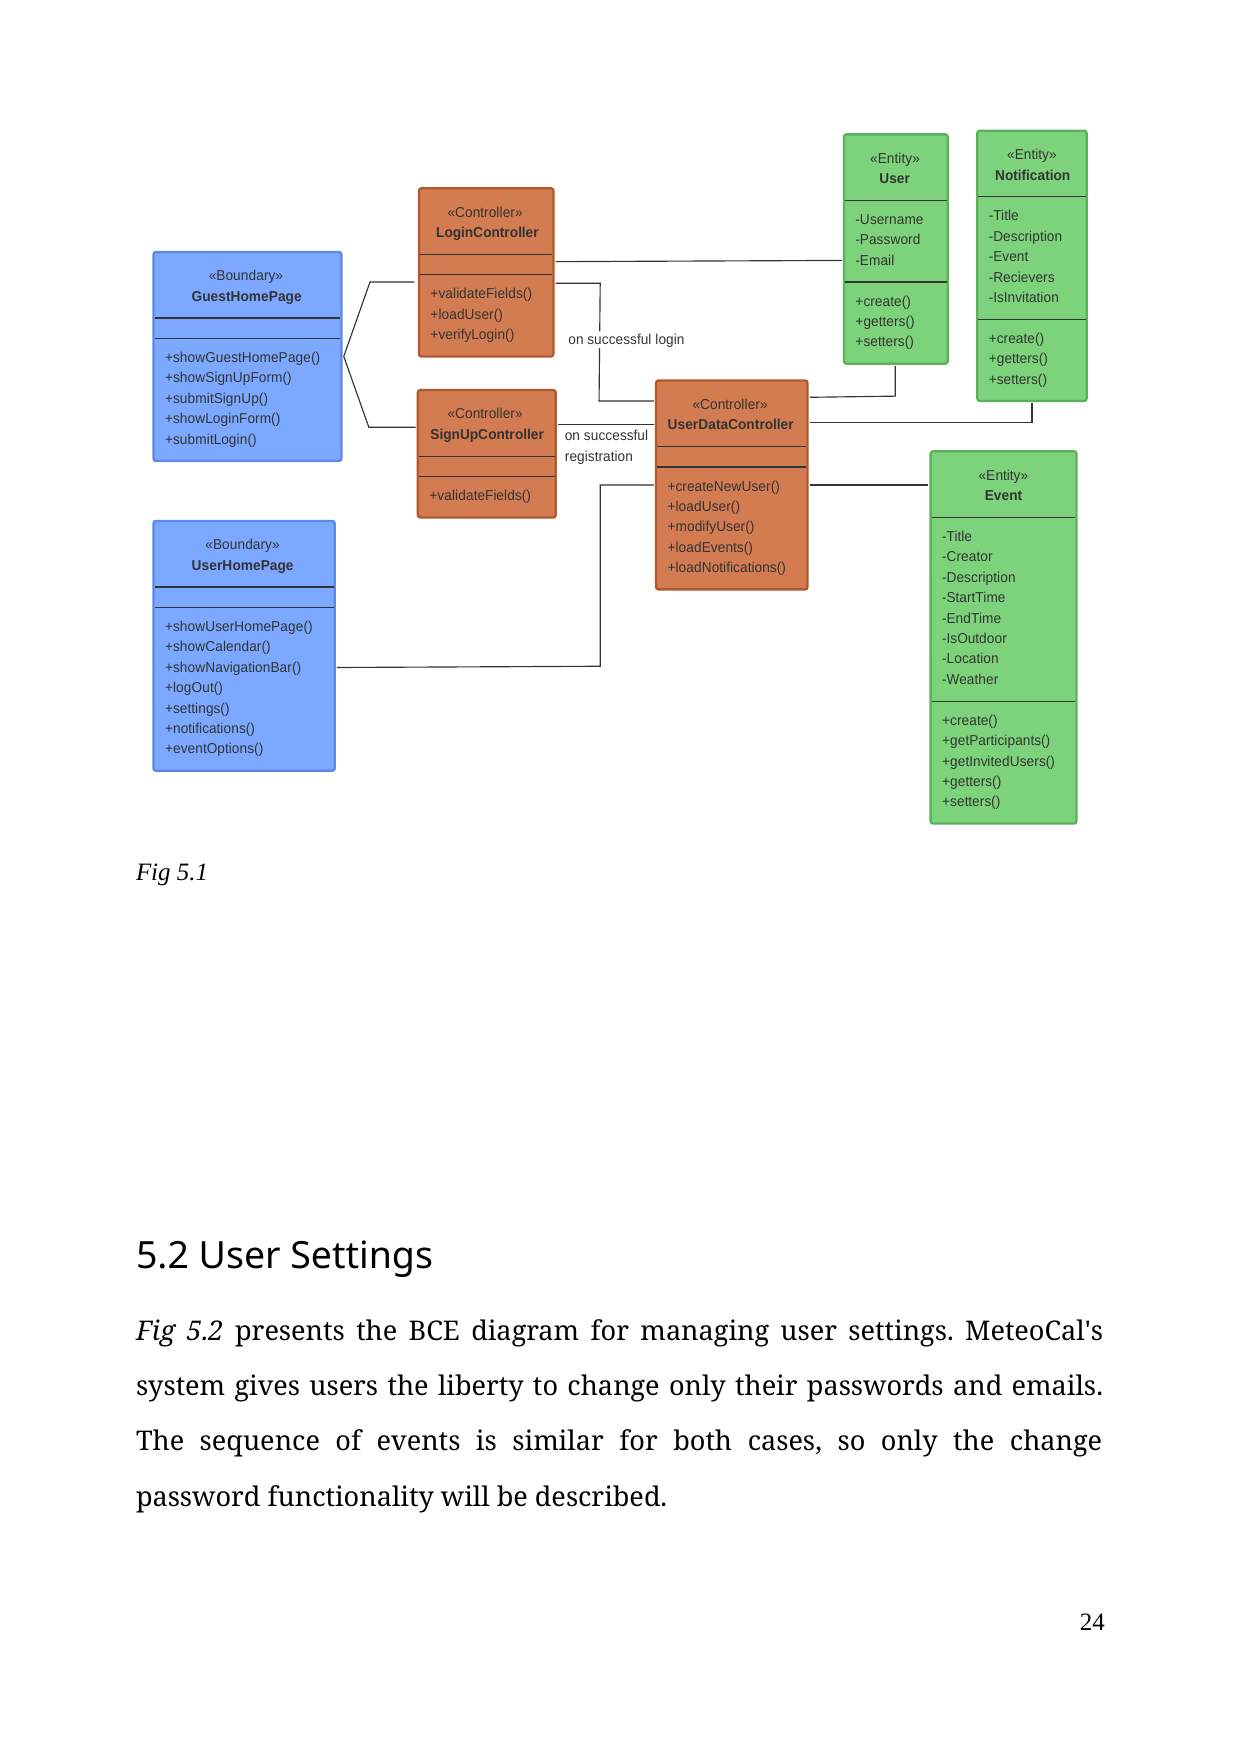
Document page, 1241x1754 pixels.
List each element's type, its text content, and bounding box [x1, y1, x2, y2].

text Fig 5.1 [136, 131, 1104, 885]
text Fig 5.2 presents the BCE diagram for managing user settings. MeteoCal's system gives users the liberty to change only their passwords and emails. The sequence of events is similar for both cases, so only the change password functionality will be described. [136, 1311, 1104, 1514]
subtitle 5.2 User Settings [136, 1228, 1104, 1279]
